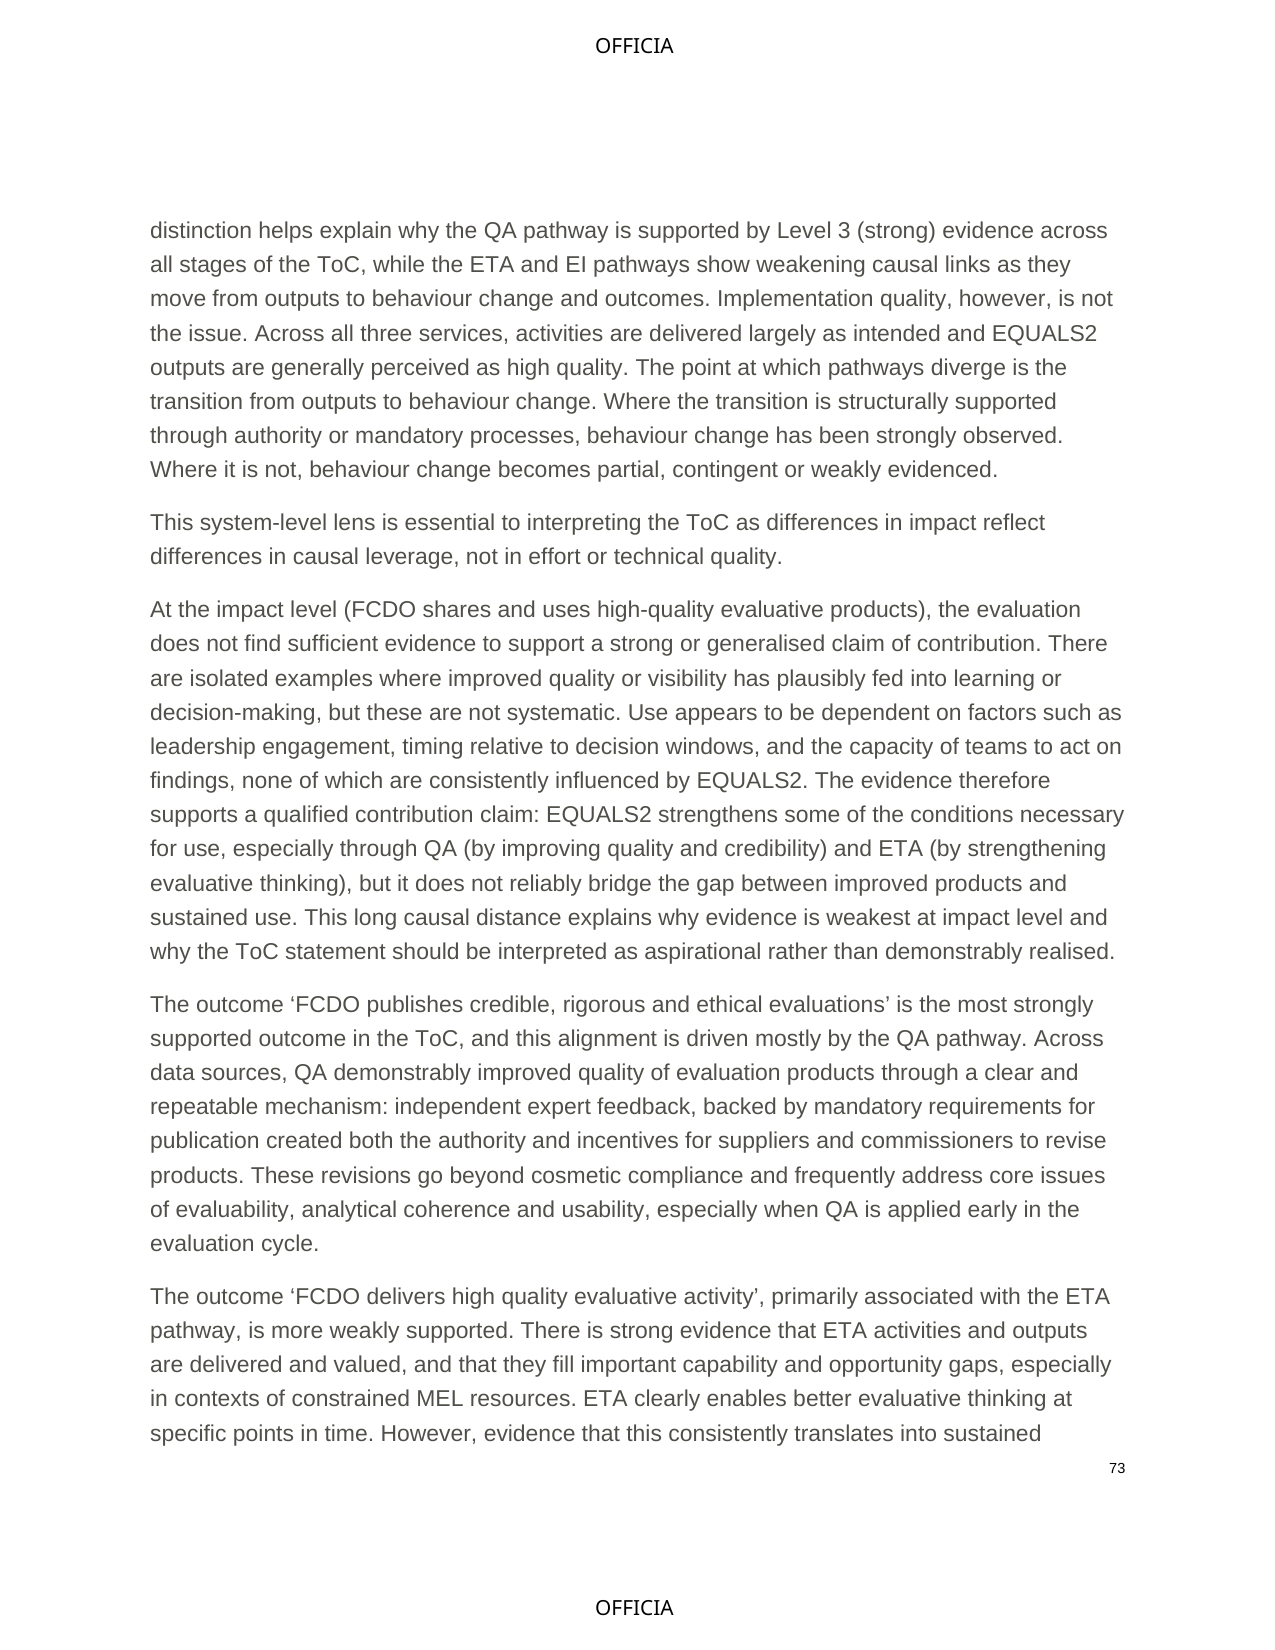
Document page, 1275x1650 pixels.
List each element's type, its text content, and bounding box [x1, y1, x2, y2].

text This system-level lens is essential to interpreting the ToC as differences in impact reflect differences in causal leverage, not in effort or technical quality. [150, 509, 1125, 569]
text The outcome ‘FCDO publishes credible, rigorous and ethical evaluations’ is the most strongly supported outcome in the ToC, and this alignment is driven mostly by the QA pathway. Across data sources, QA demonstrably improved quality of evaluation products through a clear and repeatable mechanism: independent expert feedback, backed by mandatory requirements for publication created both the authority and incentives for suppliers and commissioners to revise products. These revisions go beyond cosmetic compliance and frequently address core issues of evaluability, analytical coherence and usability, especially when QA is applied early in the evaluation cycle. [150, 991, 1125, 1256]
text At the impact level (FCDO shares and uses high-quality evaluative products), the evaluation does not find sufficient evidence to support a strong or generalised claim of contribution. There are isolated examples where improved quality or visibility has plausibly fed into learning or decision-making, but these are not systematic. Use appears to be dependent on factors such as leadership engagement, timing relative to decision windows, and the capacity of teams to act on findings, none of which are consistently influenced by EQUALS2. The evidence therefore supports a qualified contribution claim: EQUALS2 strengthens some of the conditions necessary for use, especially through QA (by improving quality and credibility) and ETA (by strengthening evaluative thinking), but it does not reliably bridge the gap between improved products and sustained use. This long causal distance explains why evidence is weakest at impact level and why the ToC statement should be interpreted as aspirational rather than demonstrably realised. [150, 596, 1125, 964]
text The outcome ‘FCDO delivers high quality evaluative activity’, primarily associated with the ETA pathway, is more weakly supported. There is strong evidence that ETA activities and outputs are delivered and valued, and that they fill important capability and opportunity gaps, especially in contexts of constrained MEL resources. ETA clearly enables better evaluative thinking at specific points in time. However, evidence that this consistently translates into sustained [150, 1283, 1125, 1446]
text distinction helps explain why the QA pathway is supported by Level 3 (strong) evidence across all stages of the ToC, while the ETA and EI pathways show weakening causal links as they move from outputs to behaviour change and outcomes. Implementation quality, however, is not the issue. Across all three services, activities are delivered largely as intended and EQUALS2 outputs are generally perceived as high quality. The point at which pathways diverge is the transition from outputs to behaviour change. Where the transition is structurally supported through authority or mandatory processes, behaviour change has been strongly observed. Where it is not, behaviour change becomes partial, contingent or weakly evidenced. [150, 217, 1125, 482]
